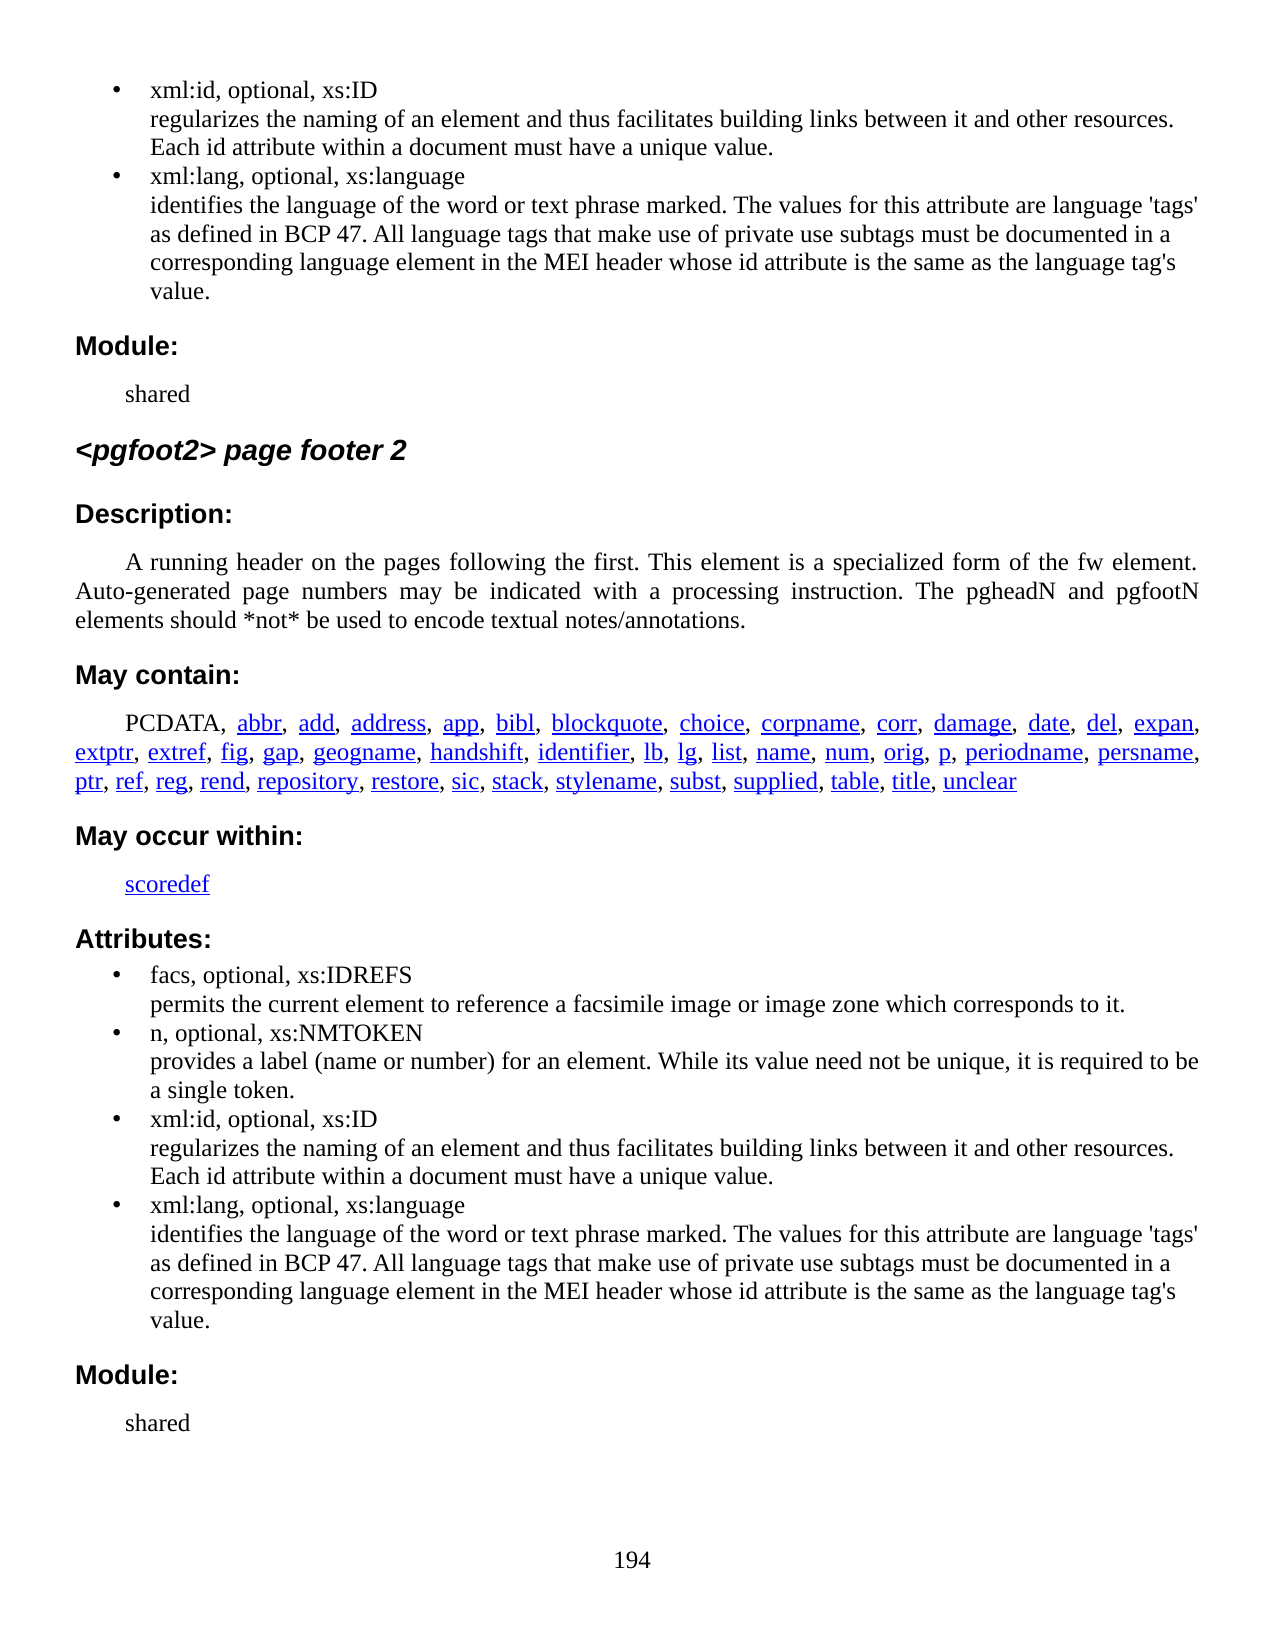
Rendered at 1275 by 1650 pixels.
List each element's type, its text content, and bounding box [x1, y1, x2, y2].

list xml:lang, optional, xs:language identifies the language of the word or text phrase marked. The values for this attribute are language 'tags' as defined in BCP 47. All language tags that make use of private use subtags must be documented in a corresponding language element in the MEI header whose id attribute is the same as the language tag's value. [112, 161, 1200, 305]
subtitle Attributes: [75, 923, 1200, 954]
subtitle Module: [75, 330, 1200, 361]
list n, optional, xs:NMTOKEN provides a label (name or number) for an element. While its value need not be unique, it is required to be a single token. [112, 1018, 1200, 1104]
subtitle <pgfoot2> page footer 2 [75, 433, 1200, 467]
list facs, optional, xs:IDREFS permits the current element to reference a facsimile image or image zone which corresponds to it. [112, 960, 1200, 1018]
subtitle May contain: [75, 659, 1200, 690]
list xml:lang, optional, xs:language identifies the language of the word or text phrase marked. The values for this attribute are language 'tags' as defined in BCP 47. All language tags that make use of private use subtags must be documented in a corresponding language element in the MEI header whose id attribute is the same as the language tag's value. [112, 1190, 1200, 1334]
text shared [75, 379, 1200, 408]
subtitle May occur within: [75, 819, 1200, 851]
text PCDATA, abbr, add, address, app, bibl, blockquote, choice, corpname, corr, damage, date, del, expan, extptr, extref, fig, gap, geogname, handshift, identifier, lb, lg, list, name, num, orig, p, periodname, persname, ptr, ref, reg, rend, repository, restore, sic, stack, stylename, subst, supplied, table, title, unclear [75, 708, 1200, 794]
list xml:id, optional, xs:ID regularizes the naming of an element and thus facilitates building links between it and other resources. Each id attribute within a document must have a unique value. [112, 75, 1200, 161]
list xml:id, optional, xs:ID regularizes the naming of an element and thus facilitates building links between it and other resources. Each id attribute within a document must have a unique value. [112, 1104, 1200, 1190]
subtitle Description: [75, 498, 1200, 529]
text A running header on the pages following the first. This element is a specialized form of the fw element. Auto-generated page numbers may be indicated with a processing instruction. The pgheadN and pgfootN elements should *not* be used to encode textual notes/annotations. [75, 547, 1200, 634]
text scoredef [75, 869, 1200, 898]
subtitle Module: [75, 1359, 1200, 1390]
text shared [75, 1408, 1200, 1437]
